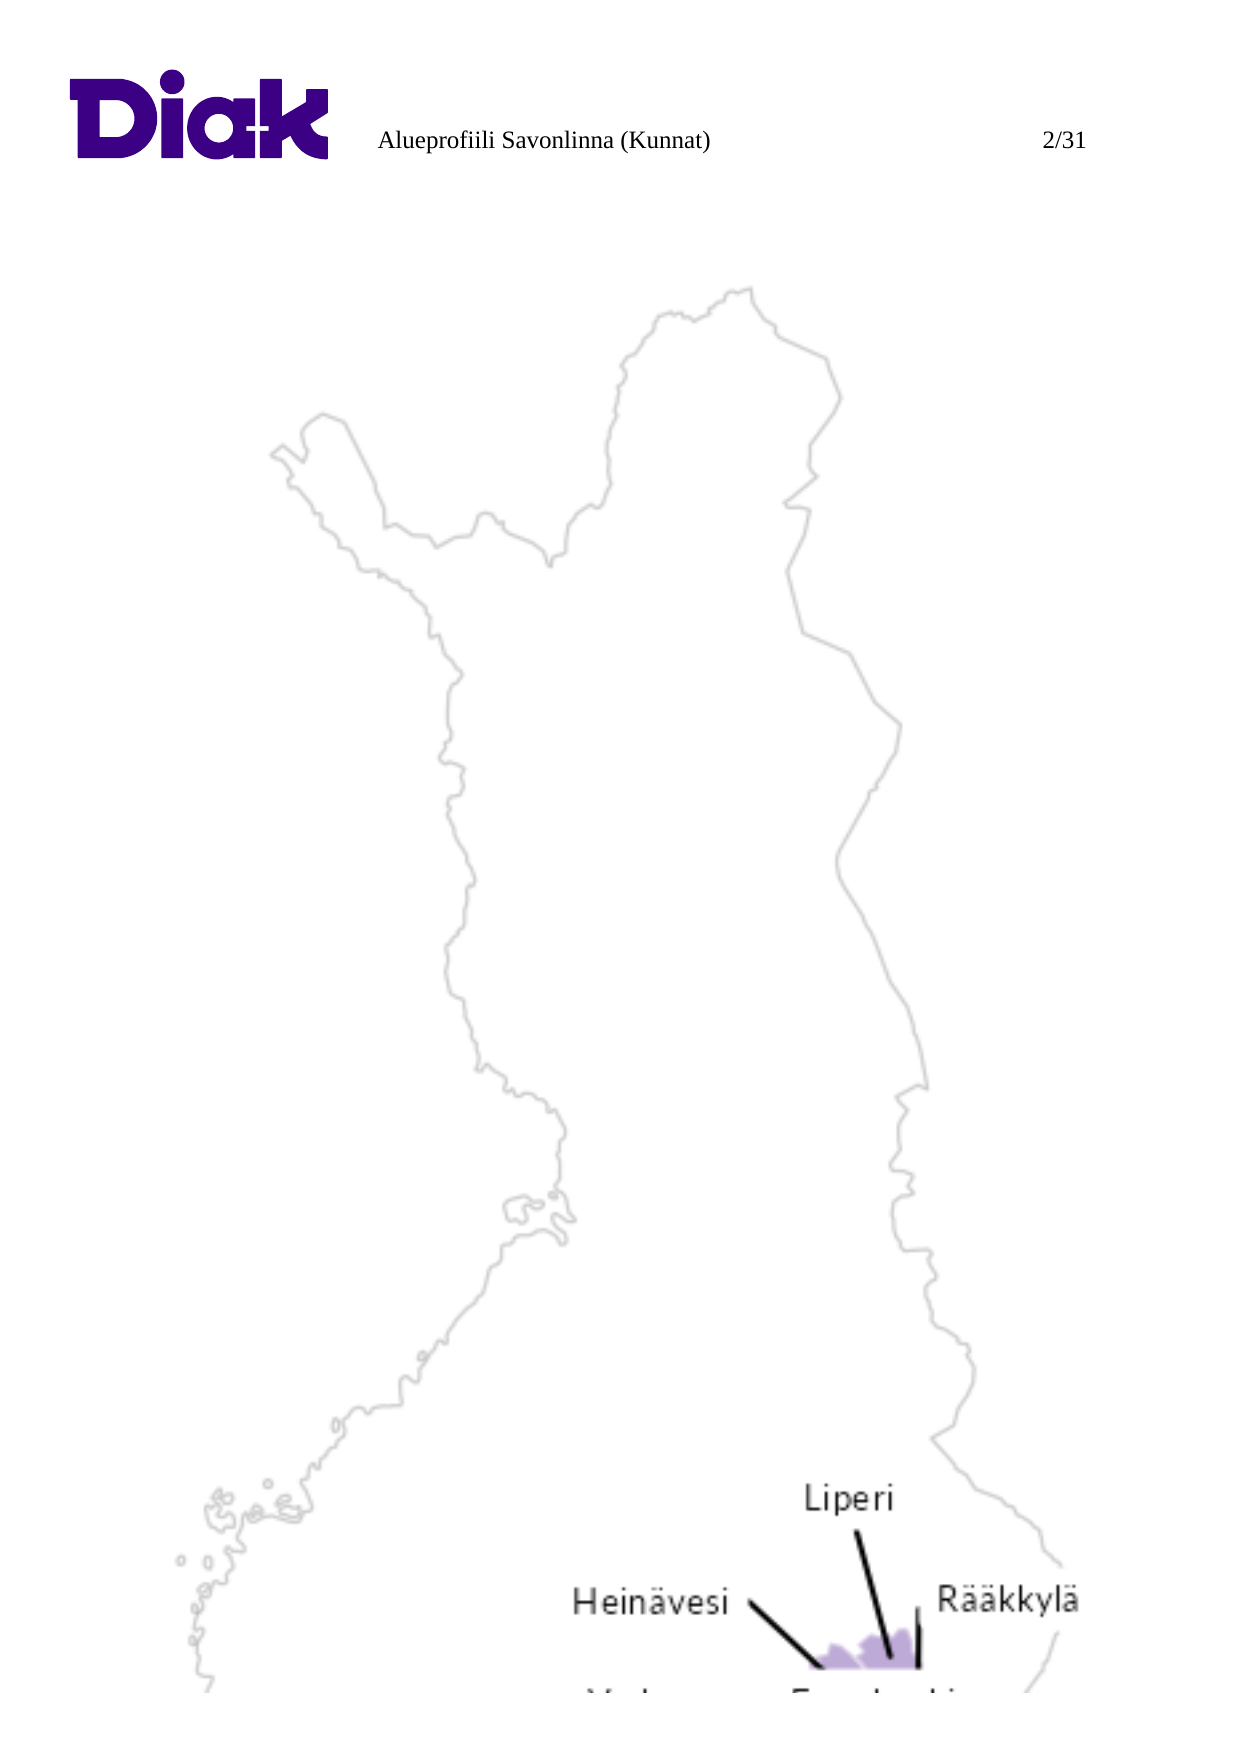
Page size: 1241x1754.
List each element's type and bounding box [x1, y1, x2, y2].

picture [61, 196, 1179, 1693]
